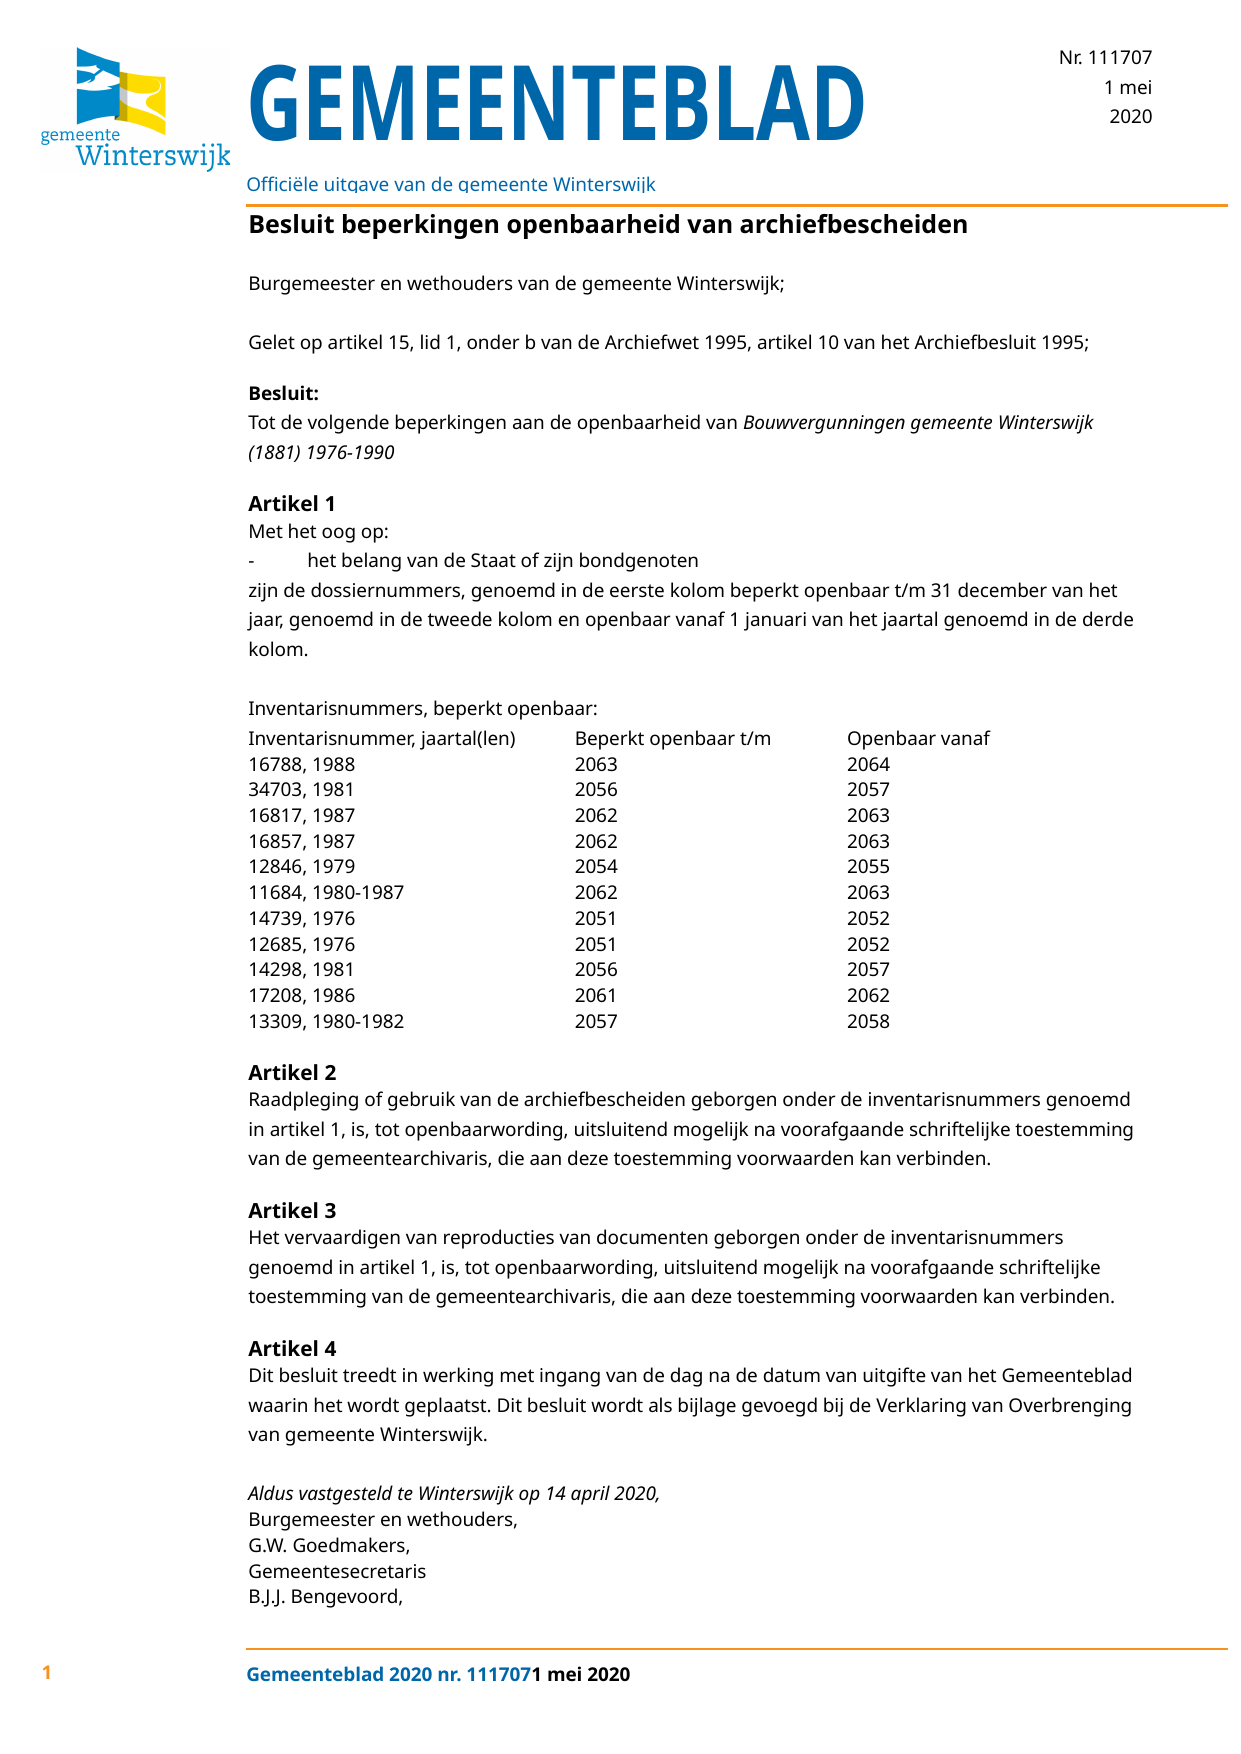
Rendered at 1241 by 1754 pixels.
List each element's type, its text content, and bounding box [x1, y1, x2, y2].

table_cell 11684, 1980-1987 [248, 879, 574, 905]
table_cell 2052 [847, 931, 1152, 957]
table_cell 2051 [575, 931, 847, 957]
table_cell 2062 [575, 828, 847, 854]
table_cell 2057 [847, 776, 1152, 802]
table_cell 13309, 1980-1982 [248, 1008, 574, 1034]
table_cell 2052 [847, 905, 1152, 931]
table_header Beperkt openbaar t/m [575, 725, 847, 751]
table_cell 2062 [575, 879, 847, 905]
text Besluit: [248, 380, 1152, 406]
table_cell 2063 [847, 879, 1152, 905]
table_header Openbaar vanaf [847, 725, 1152, 751]
text B.J.J. Bengevoord, [248, 1583, 1152, 1609]
table_cell 2064 [847, 751, 1152, 776]
table_cell 14298, 1981 [248, 957, 574, 982]
table_cell 2063 [575, 751, 847, 776]
picture [225, 153, 231, 162]
table_cell 2057 [575, 1008, 847, 1034]
picture [41, 47, 231, 172]
text Artikel 2 [248, 1058, 1152, 1086]
table_cell 2061 [575, 982, 847, 1008]
list het belang van de Staat of zijn bondgenoten [248, 547, 1152, 573]
text Aldus vastgesteld te Winterswijk op 14 april 2020, [248, 1481, 1152, 1506]
table_cell 34703, 1981 [248, 776, 574, 802]
text Burgemeester en wethouders, [248, 1506, 1152, 1532]
table_cell 2056 [575, 776, 847, 802]
table_cell 2051 [575, 905, 847, 931]
table_cell 14739, 1976 [248, 905, 574, 931]
table_cell 16817, 1987 [248, 802, 574, 828]
text Inventarisnummers, beperkt openbaar: [248, 695, 1152, 721]
text Dit besluit treedt in werking met ingang van de dag na de datum van uitgifte van het Gemeenteblad waarin het wordt geplaatst. Dit besluit wordt als bijlage gevoegd bij de Verklaring van Overbrenging van gemeente Winterswijk. [248, 1362, 1152, 1447]
text Het vervaardigen van reproducties van documenten geborgen onder de inventarisnummers genoemd in artikel 1, is, tot openbaarwording, uitsluitend mogelijk na voorafgaande schriftelijke toestemming van de gemeentearchivaris, die aan deze toestemming voorwaarden kan verbinden. [248, 1224, 1152, 1309]
text Gelet op artikel 15, lid 1, onder b van de Archiefwet 1995, artikel 10 van het Archiefbesluit 1995; [248, 329, 1152, 355]
text Artikel 1 [248, 489, 1152, 518]
table_cell 2056 [575, 957, 847, 982]
table_cell 2063 [847, 802, 1152, 828]
table_cell 12685, 1976 [248, 931, 574, 957]
text Artikel 4 [248, 1334, 1152, 1362]
table_header Inventarisnummer, jaartal(len) [248, 725, 574, 751]
text Tot de volgende beperkingen aan de openbaarheid van Bouwvergunningen gemeente Winterswijk (1881) 1976-1990 [248, 409, 1152, 465]
table_cell 2058 [847, 1008, 1152, 1034]
text Gemeentesecretaris [248, 1558, 1152, 1583]
text Besluit beperkingen openbaarheid van archiefbescheiden [248, 207, 1152, 241]
text G.W. Goedmakers, [248, 1532, 1152, 1558]
text Met het oog op: [248, 518, 1152, 543]
table_cell 16788, 1988 [248, 751, 574, 776]
table_cell 2062 [847, 982, 1152, 1008]
table_cell 2057 [847, 957, 1152, 982]
table_cell 2062 [575, 802, 847, 828]
table_cell 2054 [575, 854, 847, 879]
text Artikel 3 [248, 1196, 1152, 1224]
table_cell 16857, 1987 [248, 828, 574, 854]
table_cell 2063 [847, 828, 1152, 854]
table_cell 2055 [847, 854, 1152, 879]
text zijn de dossiernummers, genoemd in de eerste kolom beperkt openbaar t/m 31 december van het jaar, genoemd in de tweede kolom en openbaar vanaf 1 januari van het jaartal genoemd in de derde kolom. [248, 577, 1152, 662]
text Raadpleging of gebruik van de archiefbescheiden geborgen onder de inventarisnummers genoemd in artikel 1, is, tot openbaarwording, uitsluitend mogelijk na voorafgaande schriftelijke toestemming van de gemeentearchivaris, die aan deze toestemming voorwaarden kan verbinden. [248, 1086, 1152, 1171]
text Burgemeester en wethouders van de gemeente Winterswijk; [248, 270, 1152, 296]
table_cell 12846, 1979 [248, 854, 574, 879]
table_cell 17208, 1986 [248, 982, 574, 1008]
